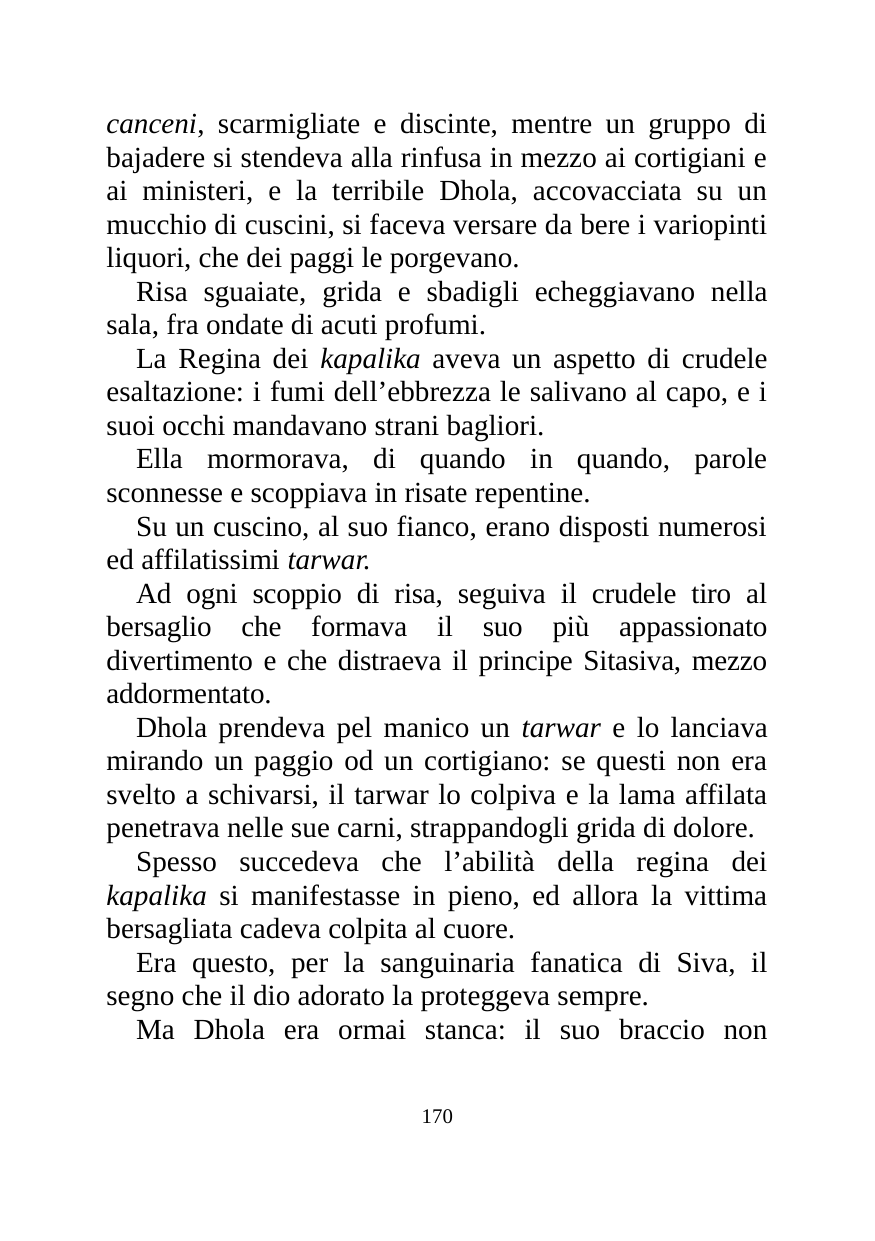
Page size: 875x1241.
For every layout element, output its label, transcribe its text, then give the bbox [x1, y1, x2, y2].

text Ella mormorava, di quando in quando, parole sconnesse e scoppiava in risate repentine. [106, 442, 768, 509]
text Dhola prendeva pel manico un tarwar e lo lanciava mirando un paggio od un cortigiano: se questi non era svelto a schivarsi, il tarwar lo colpiva e la lama affilata penetrava nelle sue carni, strappandogli grida di dolore. [106, 710, 768, 844]
text La Regina dei kapalika aveva un aspetto di crudele esaltazione: i fumi dell’ebbrezza le salivano al capo, e i suoi occhi mandavano strani bagliori. [106, 341, 768, 442]
text Risa sguaiate, grida e sbadigli echeggiavano nella sala, fra ondate di acuti profumi. [106, 274, 768, 341]
text Ma Dhola era ormai stanca: il suo braccio non [106, 1012, 768, 1045]
text Ad ogni scoppio di risa, seguiva il crudele tiro al bersaglio che formava il suo più appassionato divertimento e che distraeva il principe Sitasiva, mezzo addormentato. [106, 576, 768, 710]
text Spesso succedeva che l’abilità della regina dei kapalika si manifestasse in pieno, ed allora la vittima bersagliata cadeva colpita al cuore. [106, 844, 768, 945]
text Su un cuscino, al suo fianco, erano disposti numerosi ed affilatissimi tarwar. [106, 509, 768, 576]
text canceni, scarmigliate e discinte, mentre un gruppo di bajadere si stendeva alla rinfusa in mezzo ai cortigiani e ai ministeri, e la terribile Dhola, accovacciata su un mucchio di cuscini, si faceva versare da bere i variopinti liquori, che dei paggi le porgevano. [106, 106, 768, 274]
text Era questo, per la sanguinaria fanatica di Siva, il segno che il dio adorato la proteggeva sempre. [106, 945, 768, 1012]
